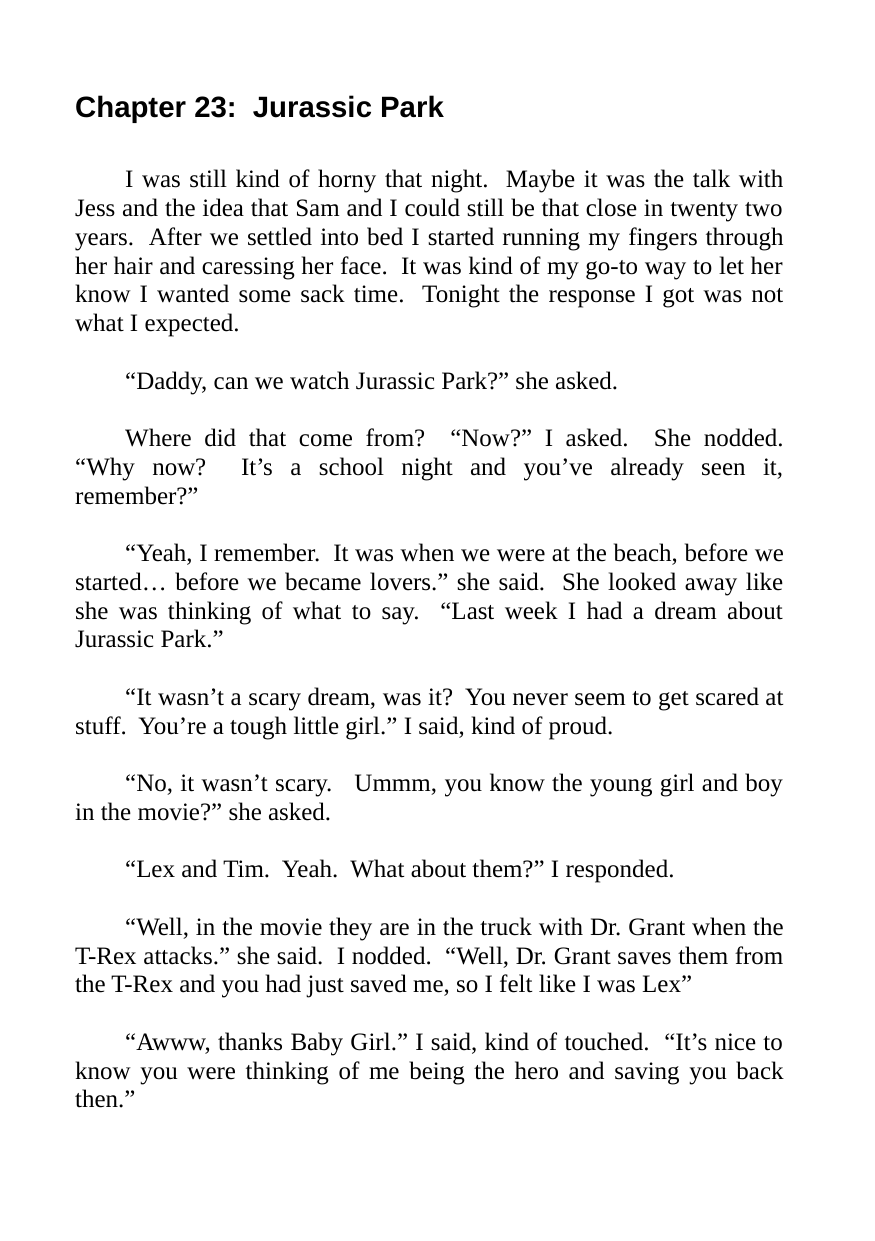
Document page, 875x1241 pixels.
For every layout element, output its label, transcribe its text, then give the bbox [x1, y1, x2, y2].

text “Well, in the movie they are in the truck with Dr. Grant when the T-Rex attacks.” she said. I nodded. “Well, Dr. Grant saves them from the T-Rex and you had just saved me, so I felt like I was Lex” [75, 912, 784, 998]
subtitle Chapter 23: Jurassic Park [75, 89, 784, 123]
text “Lex and Tim. Yeah. What about them?” I responded. [75, 854, 784, 883]
text “Daddy, can we watch Jurassic Park?” she asked. [75, 366, 784, 394]
text “Yeah, I remember. It was when we were at the beach, before we started… before we became lovers.” she said. She looked away like she was thinking of what to say. “Last week I had a dream about Jurassic Park.” [75, 538, 784, 653]
text “It wasn’t a scary dream, was it? You never seem to get scared at stuff. You’re a tough little girl.” I said, kind of proud. [75, 682, 784, 739]
text “No, it wasn’t scary. Ummm, you know the young girl and boy in the movie?” she asked. [75, 768, 784, 826]
text I was still kind of horny that night. Maybe it was the talk with Jess and the idea that Sam and I could still be that close in twenty two years. After we settled into bed I started running my fingers through her hair and caressing her face. It was kind of my go-to way to let her know I wanted some sack time. Tonight the response I got was not what I expected. [75, 164, 784, 337]
text “Awww, thanks Baby Girl.” I said, kind of touched. “It’s nice to know you were thinking of me being the hero and saving you back then.” [75, 1027, 784, 1113]
text Where did that come from? “Now?” I asked. She nodded. “Why now? It’s a school night and you’ve already seen it, remember?” [75, 423, 784, 509]
